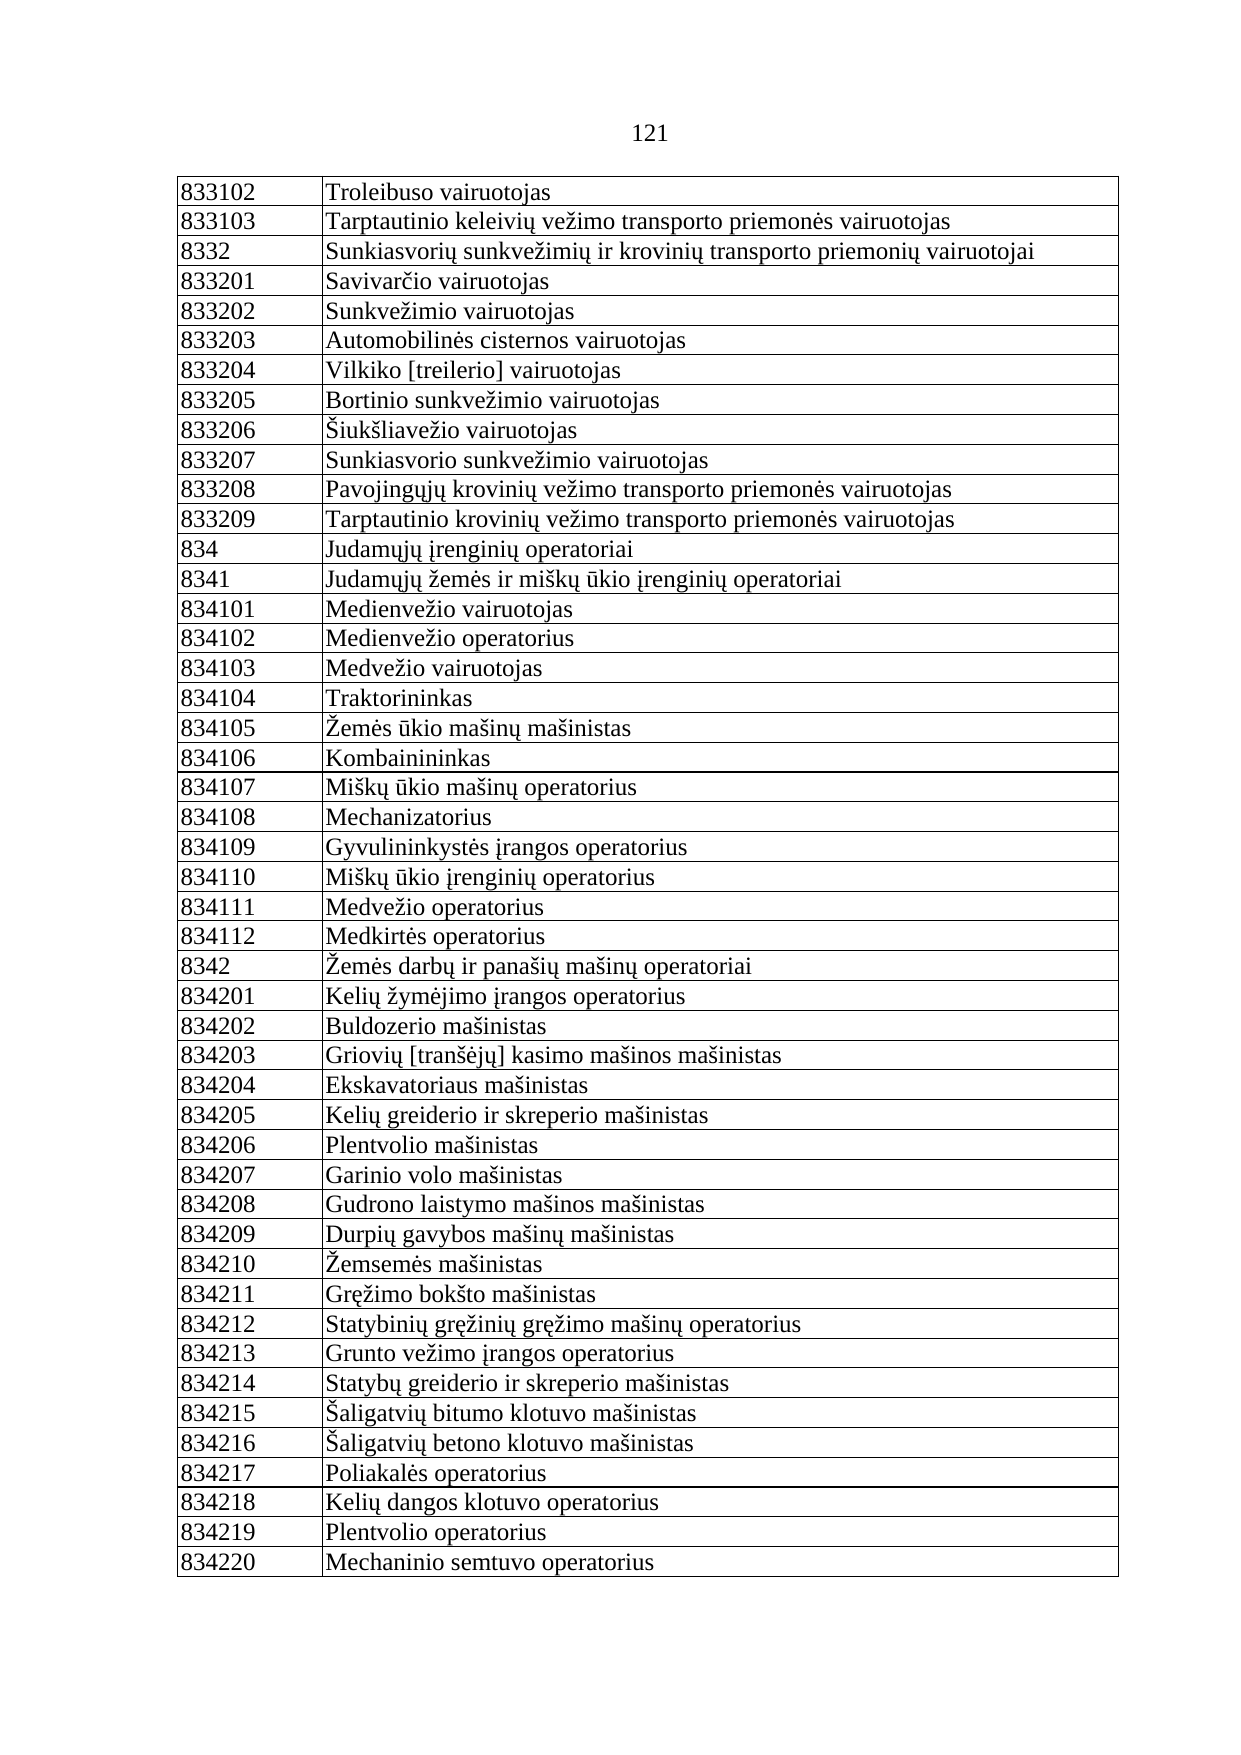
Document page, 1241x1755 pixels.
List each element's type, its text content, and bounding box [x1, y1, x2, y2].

table_cell 833103 [178, 206, 322, 235]
table_cell 833209 [178, 504, 322, 533]
table_cell 833201 [178, 266, 322, 295]
table_cell Sunkiasvorių sunkvežimių ir krovinių transporto priemonių vairuotojai [323, 236, 1118, 265]
table_cell 834105 [178, 713, 322, 742]
table_cell 833205 [178, 385, 322, 414]
table_cell Tarptautinio keleivių vežimo transporto priemonės vairuotojas [323, 206, 1118, 235]
table_cell 833202 [178, 296, 322, 324]
table_cell Žemės darbų ir panašių mašinų operatoriai [323, 951, 1118, 980]
table_cell Bortinio sunkvežimio vairuotojas [323, 385, 1118, 414]
table_cell 834 [178, 534, 322, 563]
table_cell Gręžimo bokšto mašinistas [323, 1279, 1118, 1308]
table_cell 834219 [178, 1517, 322, 1546]
table_cell 834108 [178, 802, 322, 831]
table_cell Kelių žymėjimo įrangos operatorius [323, 981, 1118, 1010]
table_cell 834109 [178, 832, 322, 861]
table_cell 834107 [178, 773, 322, 801]
table_cell Garinio volo mašinistas [323, 1160, 1118, 1188]
table_cell Tarptautinio krovinių vežimo transporto priemonės vairuotojas [323, 504, 1118, 533]
table_cell Judamųjų įrenginių operatoriai [323, 534, 1118, 563]
table_cell 834213 [178, 1339, 322, 1367]
table_cell Miškų ūkio mašinų operatorius [323, 773, 1118, 801]
table_cell 834218 [178, 1488, 322, 1516]
table_cell Poliakalės operatorius [323, 1458, 1118, 1486]
table_cell 834112 [178, 921, 322, 950]
table_cell Durpių gavybos mašinų mašinistas [323, 1219, 1118, 1248]
table_cell Gyvulininkystės įrangos operatorius [323, 832, 1118, 861]
table_cell 834204 [178, 1070, 322, 1099]
table_cell 833208 [178, 475, 322, 503]
table_cell 834214 [178, 1368, 322, 1397]
table_cell Miškų ūkio įrenginių operatorius [323, 862, 1118, 891]
table_cell Grunto vežimo įrangos operatorius [323, 1339, 1118, 1367]
table_cell Kelių dangos klotuvo operatorius [323, 1488, 1118, 1516]
table_cell Statybų greiderio ir skreperio mašinistas [323, 1368, 1118, 1397]
table_cell 8341 [178, 564, 322, 593]
table_cell 834203 [178, 1041, 322, 1069]
table_cell Plentvolio mašinistas [323, 1130, 1118, 1159]
table_cell Automobilinės cisternos vairuotojas [323, 326, 1118, 354]
table_cell Kombainininkas [323, 743, 1118, 771]
table_cell Šiukšliavežio vairuotojas [323, 415, 1118, 444]
table_cell 834205 [178, 1100, 322, 1129]
table_cell Medkirtės operatorius [323, 921, 1118, 950]
table_cell Medienvežio vairuotojas [323, 594, 1118, 622]
table_cell Plentvolio operatorius [323, 1517, 1118, 1546]
table_cell Pavojingųjų krovinių vežimo transporto priemonės vairuotojas [323, 475, 1118, 503]
table_cell Vilkiko [treilerio] vairuotojas [323, 355, 1118, 384]
table_cell 834201 [178, 981, 322, 1010]
table_cell Traktorininkas [323, 683, 1118, 712]
table_cell 834206 [178, 1130, 322, 1159]
table_cell 834216 [178, 1428, 322, 1457]
table_cell 8332 [178, 236, 322, 265]
table_cell Judamųjų žemės ir miškų ūkio įrenginių operatoriai [323, 564, 1118, 593]
table_cell Troleibuso vairuotojas [323, 177, 1118, 205]
table_cell 834111 [178, 892, 322, 920]
table_cell Gudrono laistymo mašinos mašinistas [323, 1190, 1118, 1218]
table_cell Medvežio operatorius [323, 892, 1118, 920]
table_cell 834217 [178, 1458, 322, 1486]
table_cell Griovių [tranšėjų] kasimo mašinos mašinistas [323, 1041, 1118, 1069]
table_cell 833207 [178, 445, 322, 473]
table_cell 834202 [178, 1011, 322, 1039]
table_cell 834207 [178, 1160, 322, 1188]
table_cell 834210 [178, 1249, 322, 1278]
table_cell 834209 [178, 1219, 322, 1248]
table_cell 833206 [178, 415, 322, 444]
table_cell 834215 [178, 1398, 322, 1427]
table_cell Buldozerio mašinistas [323, 1011, 1118, 1039]
table_cell 834102 [178, 624, 322, 652]
table_cell Medienvežio operatorius [323, 624, 1118, 652]
table_cell 833204 [178, 355, 322, 384]
table_cell 834110 [178, 862, 322, 891]
table_cell 834106 [178, 743, 322, 771]
table_cell 834211 [178, 1279, 322, 1308]
table_cell 834208 [178, 1190, 322, 1218]
table_cell Sunkiasvorio sunkvežimio vairuotojas [323, 445, 1118, 473]
table_cell Ekskavatoriaus mašinistas [323, 1070, 1118, 1099]
table_cell Kelių greiderio ir skreperio mašinistas [323, 1100, 1118, 1129]
table_cell Mechaninio semtuvo operatorius [323, 1547, 1118, 1576]
table_cell Sunkvežimio vairuotojas [323, 296, 1118, 324]
table_cell 833102 [178, 177, 322, 205]
table_cell Mechanizatorius [323, 802, 1118, 831]
table_cell 834220 [178, 1547, 322, 1576]
table_cell 834103 [178, 653, 322, 682]
table_cell Savivarčio vairuotojas [323, 266, 1118, 295]
table_cell Medvežio vairuotojas [323, 653, 1118, 682]
table_cell 834101 [178, 594, 322, 622]
table_cell 834212 [178, 1309, 322, 1337]
table_cell 833203 [178, 326, 322, 354]
table_cell Statybinių gręžinių gręžimo mašinų operatorius [323, 1309, 1118, 1337]
table_cell Šaligatvių betono klotuvo mašinistas [323, 1428, 1118, 1457]
table_cell 834104 [178, 683, 322, 712]
table_cell Žemės ūkio mašinų mašinistas [323, 713, 1118, 742]
table_cell 8342 [178, 951, 322, 980]
table_cell Žemsemės mašinistas [323, 1249, 1118, 1278]
table_cell Šaligatvių bitumo klotuvo mašinistas [323, 1398, 1118, 1427]
